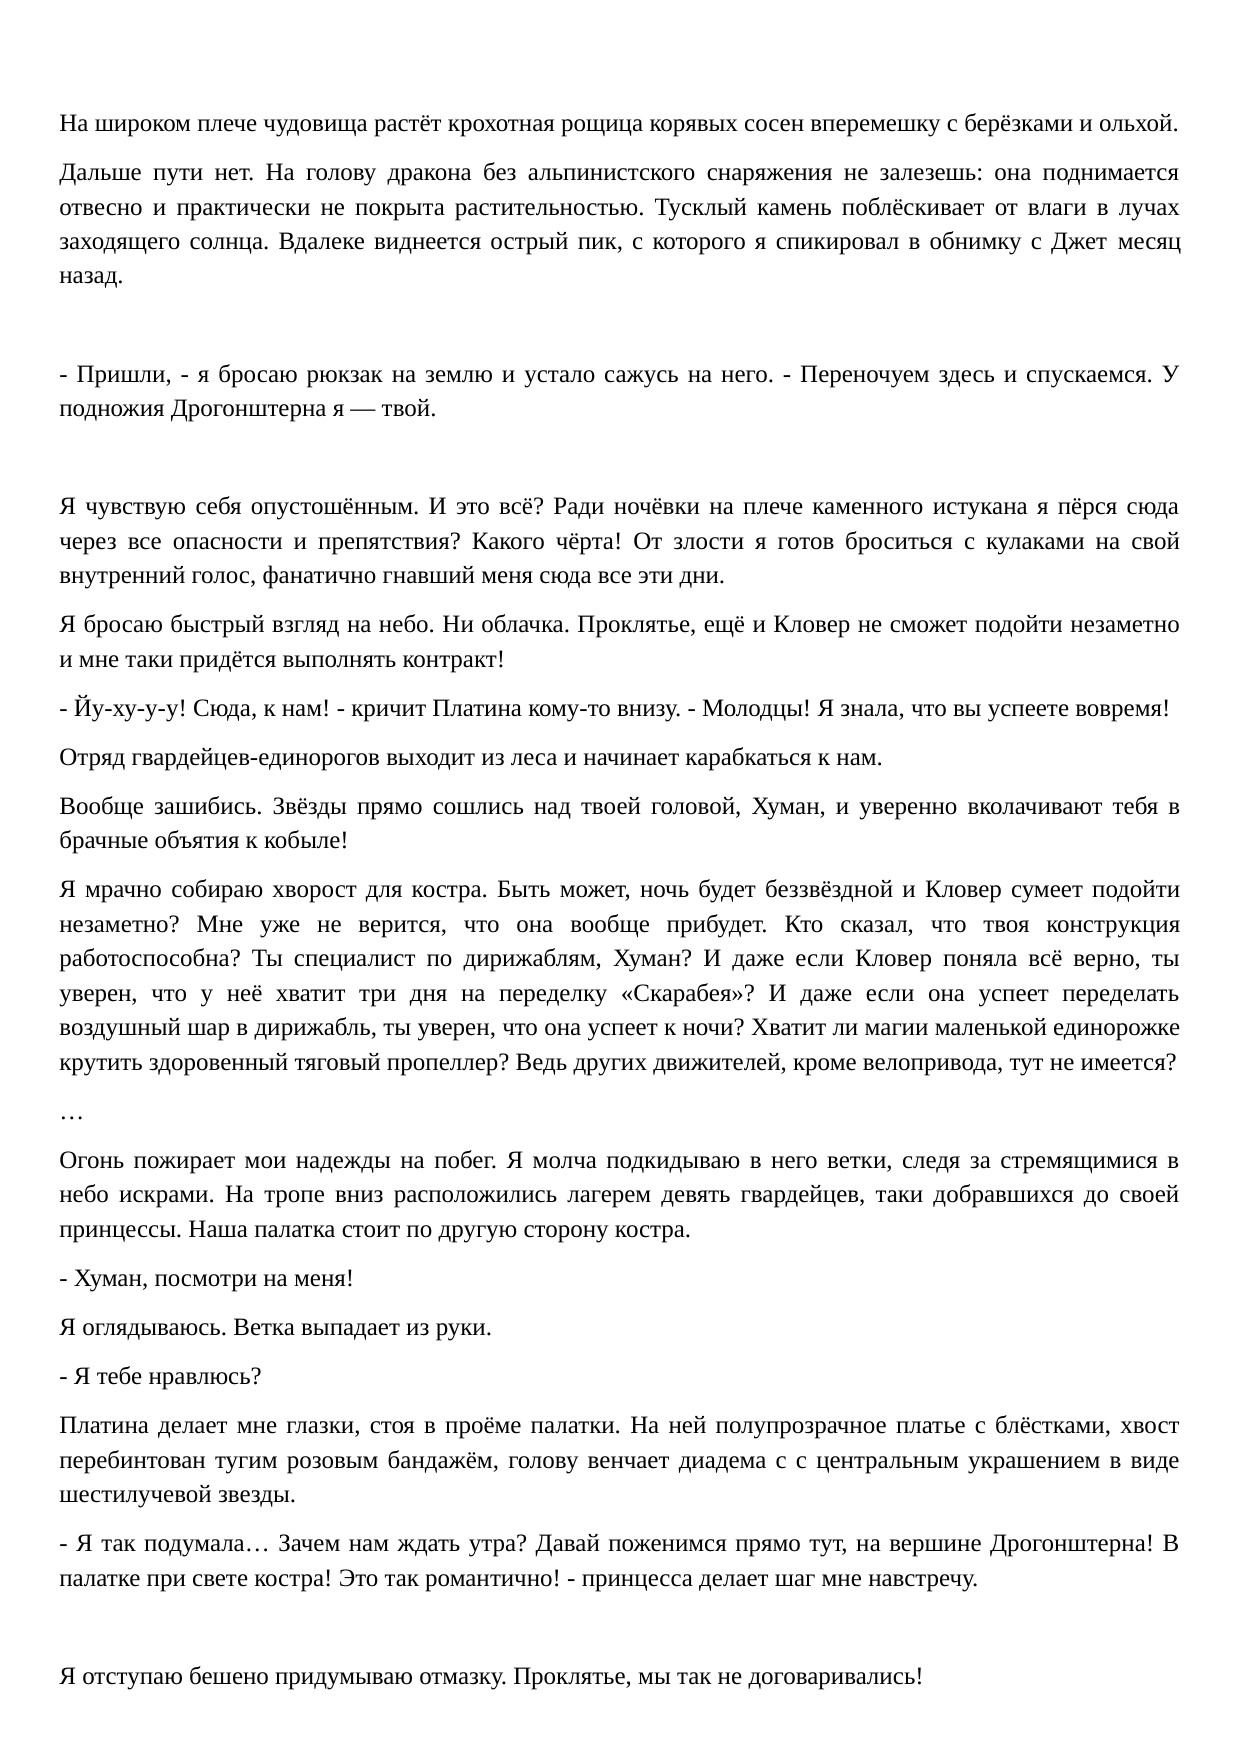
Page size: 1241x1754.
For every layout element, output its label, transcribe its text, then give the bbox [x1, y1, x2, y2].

text Я мрачно собираю хворост для костра. Быть может, ночь будет беззвёздной и Кловер сумеет подойти незаметно? Мне уже не верится, что она вообще прибудет. Кто сказал, что твоя конструкция работоспособна? Ты специалист по дирижаблям, Хуман? И даже если Кловер поняла всё верно, ты уверен, что у неё хватит три дня на переделку «Скарабея»? И даже если она успеет переделать воздушный шар в дирижабль, ты уверен, что она успеет к ночи? Хватит ли магии маленькой единорожке крутить здоровенный тяговый пропеллер? Ведь других движителей, кроме велопривода, тут не имеется? [59, 874, 1181, 1076]
text - Йу-ху-у-у! Сюда, к нам! - кричит Платина кому-то внизу. - Молодцы! Я знала, что вы успеете вовремя! [59, 693, 1181, 722]
text - Хуман, посмотри на меня! [59, 1263, 1181, 1292]
text - Я так подумала… Зачем нам ждать утра? Давай поженимся прямо тут, на вершине Дрогонштерна! В палатке при свете костра! Это так романтично! - принцесса делает шаг мне навстречу. [59, 1528, 1181, 1592]
text - Я тебе нравлюсь? [59, 1361, 1181, 1390]
text - Пришли, - я бросаю рюкзак на землю и устало сажусь на него. - Переночуем здесь и спускаемся. У подножия Дрогонштерна я — твой. [59, 359, 1181, 422]
text Огонь пожирает мои надежды на побег. Я молча подкидываю в него ветки, следя за стремящимися в небо искрами. На тропе вниз расположились лагерем девять гвардейцев, таки добравшихся до своей принцессы. Наша палатка стоит по другую сторону костра. [59, 1145, 1181, 1243]
text Отряд гвардейцев-единорогов выходит из леса и начинает карабкаться к нам. [59, 742, 1181, 771]
text Я отступаю бешено придумываю отмазку. Проклятье, мы так не договаривались! [59, 1661, 1181, 1690]
text Я оглядываюсь. Ветка выпадает из руки. [59, 1312, 1181, 1341]
text Я бросаю быстрый взгляд на небо. Ни облачка. Проклятье, ещё и Кловер не сможет подойти незаметно и мне таки придётся выполнять контракт! [59, 609, 1181, 673]
text Платина делает мне глазки, стоя в проёме палатки. На ней полупрозрачное платье с блёстками, хвост перебинтован тугим розовым бандажём, голову венчает диадема с с центральным украшением в виде шестилучевой звезды. [59, 1410, 1181, 1508]
text На широком плече чудовища растёт крохотная рощица корявых сосен вперемешку с берёзками и ольхой. [59, 108, 1181, 137]
text Дальше пути нет. На голову дракона без альпинистского снаряжения не залезешь: она поднимается отвесно и практически не покрыта растительностью. Тусклый камень поблёскивает от влаги в лучах заходящего солнца. Вдалеке виднеется острый пик, с которого я спикировал в обнимку с Джет месяц назад. [59, 157, 1181, 289]
text Вообще зашибись. Звёзды прямо сошлись над твоей головой, Хуман, и уверенно вколачивают тебя в брачные объятия к кобыле! [59, 791, 1181, 854]
text … [59, 1096, 1181, 1125]
text Я чувствую себя опустошённым. И это всё? Ради ночёвки на плече каменного истукана я пёрся сюда через все опасности и препятствия? Какого чёрта! От злости я готов броситься с кулаками на свой внутренний голос, фанатично гнавший меня сюда все эти дни. [59, 491, 1181, 589]
